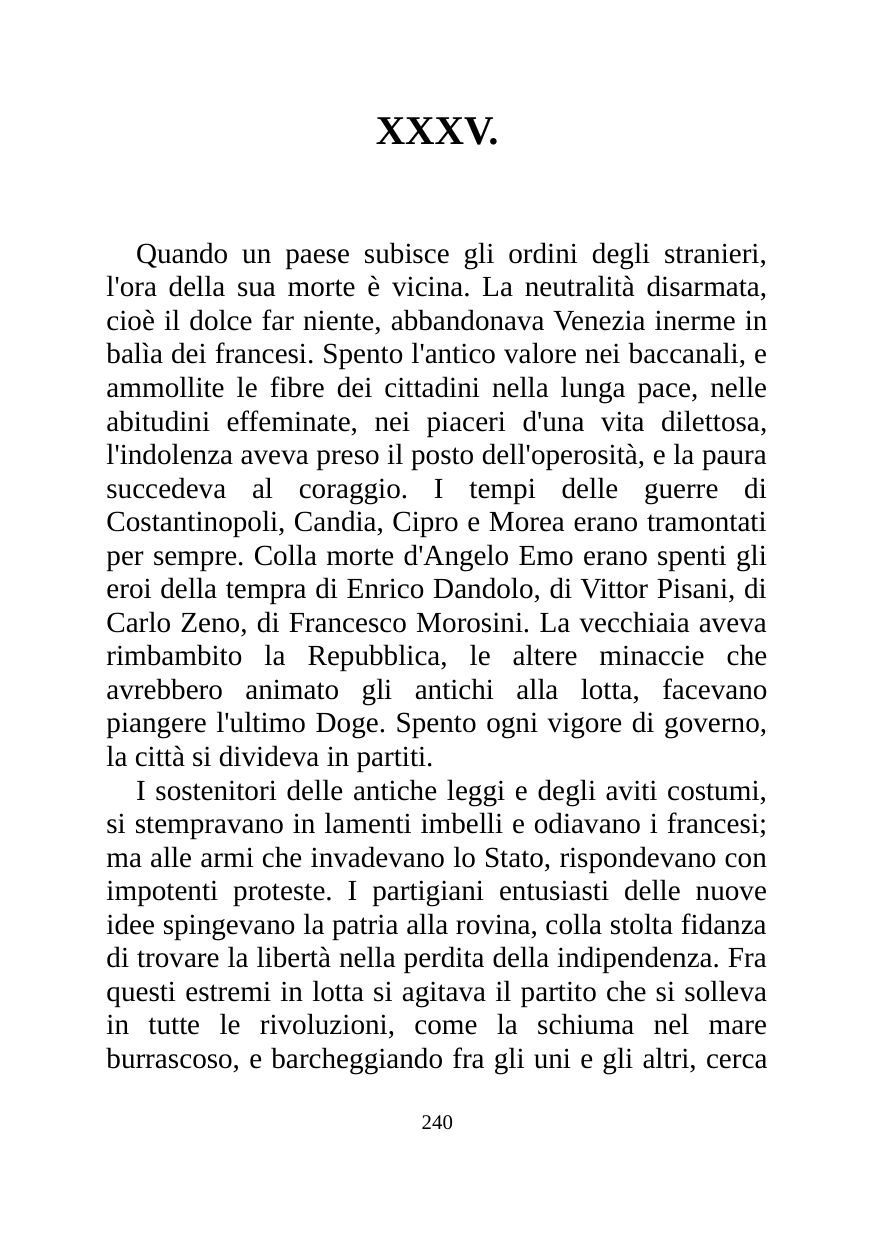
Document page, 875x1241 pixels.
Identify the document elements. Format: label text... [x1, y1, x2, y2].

text Quando un paese subisce gli ordini degli stranieri, l'ora della sua morte è vicina. La neutralità disarmata, cioè il dolce far niente, abbandonava Venezia inerme in balìa dei francesi. Spento l'antico valore nei baccanali, e ammollite le fibre dei cittadini nella lunga pace, nelle abitudini effeminate, nei piaceri d'una vita dilettosa, l'indolenza aveva preso il posto dell'operosità, e la paura succedeva al coraggio. I tempi delle guerre di Costantinopoli, Candia, Cipro e Morea erano tramontati per sempre. Colla morte d'Angelo Emo erano spenti gli eroi della tempra di Enrico Dandolo, di Vittor Pisani, di Carlo Zeno, di Francesco Morosini. La vecchiaia aveva rimbambito la Repubblica, le altere minaccie che avrebbero animato gli antichi alla lotta, facevano piangere l'ultimo Doge. Spento ogni vigore di governo, la città si divideva in partiti. [106, 236, 768, 773]
text I sostenitori delle antiche leggi e degli aviti costumi, si stempravano in lamenti imbelli e odiavano i francesi; ma alle armi che invadevano lo Stato, rispondevano con impotenti proteste. I partigiani entusiasti delle nuove idee spingevano la patria alla rovina, colla stolta fidanza di trovare la libertà nella perdita della indipendenza. Fra questi estremi in lotta si agitava il partito che si solleva in tutte le rivoluzioni, come la schiuma nel mare burrascoso, e barcheggiando fra gli uni e gli altri, cerca [106, 773, 768, 1074]
subtitle XXXV. [106, 106, 768, 153]
